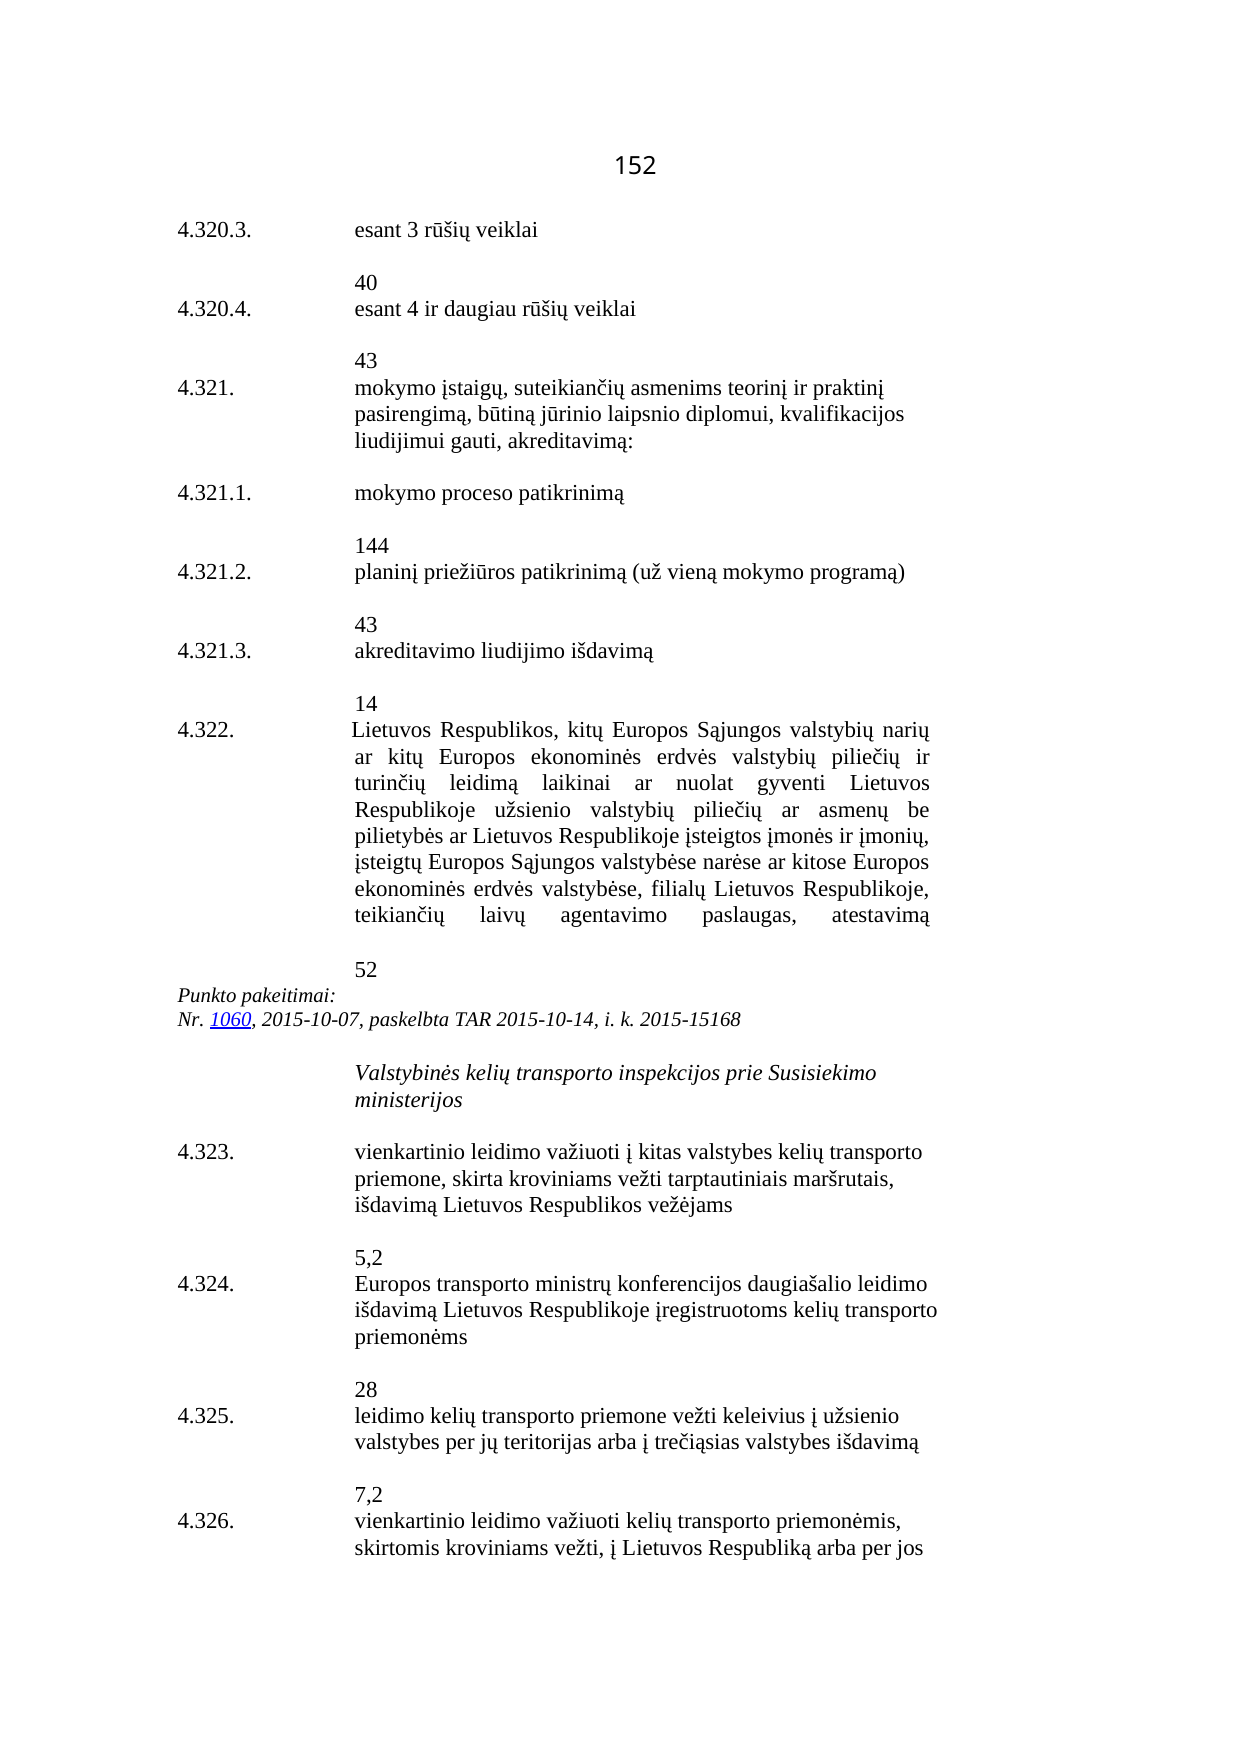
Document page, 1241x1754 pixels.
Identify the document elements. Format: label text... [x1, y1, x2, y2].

text 4.324. Europos transporto ministrų konferencijos daugiašalio leidimo [177, 1270, 945, 1297]
text 4.326. vienkartinio leidimo važiuoti kelių transporto priemonėmis, [177, 1507, 945, 1534]
text 4.322. Lietuvos Respublikos, kitų Europos Sąjungos valstybių narių ar kitų Europos ekonominės erdvės valstybių piliečių ir turinčių leidimą laikinai ar nuolat gyventi Lietuvos Respublikoje užsienio valstybių piliečių ar asmenų be pilietybės ar Lietuvos Respublikoje įsteigtos įmonės ir įmonių, įsteigtų Europos Sąjungos valstybėse narėse ar kitose Europos ekonominės erdvės valstybėse, filialų Lietuvos Respublikoje, teikiančių laivų agentavimo paslaugas, atestavimą 52 [177, 717, 930, 982]
text 4.323. vienkartinio leidimo važiuoti į kitas valstybes kelių transporto [177, 1138, 945, 1165]
text Nr. 1060, 2015-10-07, paskelbta TAR 2015-10-14, i. k. 2015-15168 [177, 1007, 1093, 1031]
text Punkto pakeitimai: [177, 982, 1093, 1007]
text išdavimą Lietuvos Respublikos vežėjams 5,2 [354, 1191, 945, 1270]
text priemone, skirta kroviniams vežti tarptautiniais maršrutais, [354, 1165, 945, 1191]
text priemonėms 28 [354, 1323, 945, 1402]
text Valstybinės kelių transporto inspekcijos prie Susisiekimo ministerijos [354, 1059, 945, 1138]
text valstybes per jų teritorijas arba į trečiąsias valstybes išdavimą 7,2 [354, 1428, 945, 1507]
text 4.321.3. akreditavimo liudijimo išdavimą 14 [177, 637, 945, 717]
text 4.321.1. mokymo proceso patikrinimą 144 [177, 479, 945, 558]
text skirtomis kroviniams vežti, į Lietuvos Respubliką arba per jos [354, 1534, 945, 1560]
text liudijimui gauti, akreditavimą: [354, 427, 945, 479]
text 4.320.4. esant 4 ir daugiau rūšių veiklai 43 [177, 295, 945, 374]
text 4.321.2. planinį priežiūros patikrinimą (už vieną mokymo programą) 43 [177, 558, 945, 637]
text 4.320.3. esant 3 rūšių veiklai 40 [177, 216, 945, 295]
text 4.321. mokymo įstaigų, suteikiančių asmenims teorinį ir praktinį [177, 374, 945, 400]
text pasirengimą, būtiną jūrinio laipsnio diplomui, kvalifikacijos [354, 400, 945, 427]
text išdavimą Lietuvos Respublikoje įregistruotoms kelių transporto [354, 1297, 945, 1323]
text 4.325. leidimo kelių transporto priemone vežti keleivius į užsienio [177, 1402, 945, 1428]
